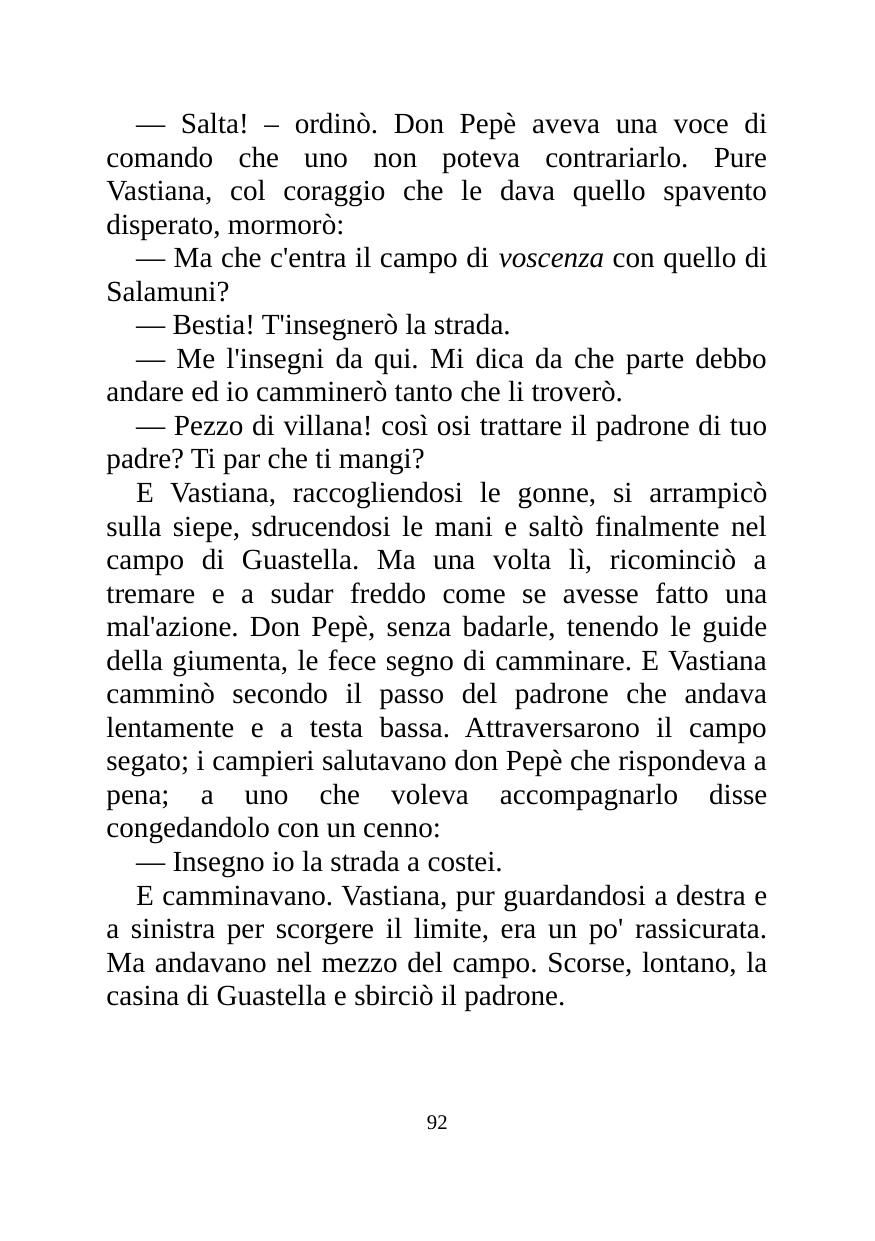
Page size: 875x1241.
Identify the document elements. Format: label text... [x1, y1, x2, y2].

text — Ma che c'entra il campo di voscenza con quello di Salamuni? [106, 240, 768, 307]
text E Vastiana, raccogliendosi le gonne, si arrampicò sulla siepe, sdrucendosi le mani e saltò finalmente nel campo di Guastella. Ma una volta lì, ricominciò a tremare e a sudar freddo come se avesse fatto una mal'azione. Don Pepè, senza badarle, tenendo le guide della giumenta, le fece segno di camminare. E Vastiana camminò secondo il passo del padrone che andava lentamente e a testa bassa. Attraversarono il campo segato; i campieri salutavano don Pepè che rispondeva a pena; a uno che voleva accompagnarlo disse congedandolo con un cenno: [106, 475, 768, 844]
text — Salta! – ordinò. Don Pepè aveva una voce di comando che uno non poteva contrariarlo. Pure Vastiana, col coraggio che le dava quello spavento disperato, mormorò: [106, 106, 768, 240]
text — Me l'insegni da qui. Mi dica da che parte debbo andare ed io camminerò tanto che li troverò. [106, 341, 768, 408]
text — Pezzo di villana! così osi trattare il padrone di tuo padre? Ti par che ti mangi? [106, 408, 768, 475]
text E camminavano. Vastiana, pur guardandosi a destra e a sinistra per scorgere il limite, era un po' rassicurata. Ma andavano nel mezzo del campo. Scorse, lontano, la casina di Guastella e sbirciò il padrone. [106, 878, 768, 1012]
text — Insegno io la strada a costei. [106, 844, 768, 878]
text — Bestia! T'insegnerò la strada. [106, 307, 768, 341]
